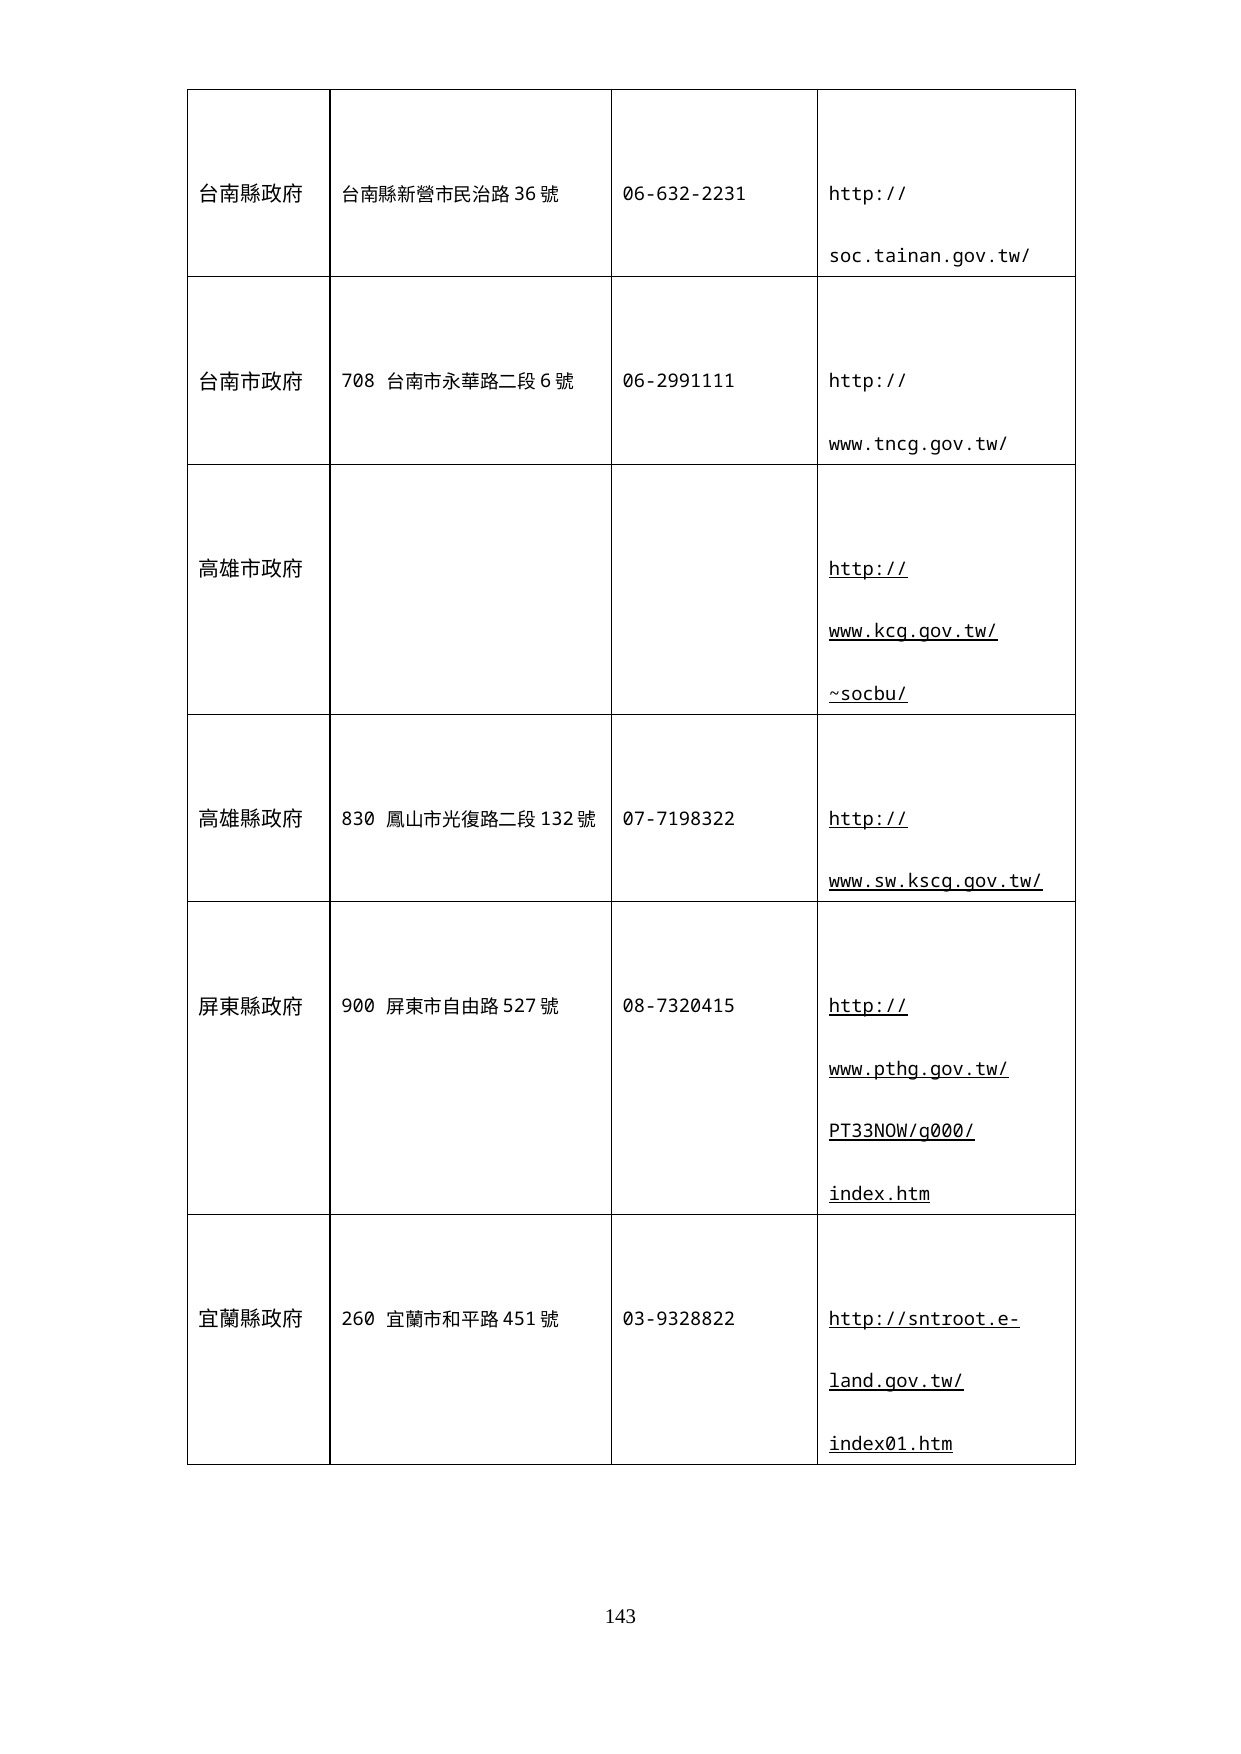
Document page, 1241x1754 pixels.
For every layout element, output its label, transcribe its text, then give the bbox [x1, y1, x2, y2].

table_cell http://soc.tainan.gov.tw/ [818, 90, 1075, 276]
table_cell 07-7198322 [612, 715, 817, 901]
table_cell 08-7320415 [612, 902, 817, 1214]
table_cell 台南縣新營市民治路36號 [331, 90, 611, 276]
table_cell 台南縣政府 [188, 90, 329, 276]
table_cell http://sntroot.e-land.gov.tw/index01.htm [818, 1215, 1075, 1464]
table_cell 高雄縣政府 [188, 715, 329, 901]
table_cell 屏東縣政府 [188, 902, 329, 1214]
table_cell [612, 465, 817, 714]
table_cell http://www.kcg.gov.tw/~socbu/ [818, 465, 1075, 714]
table_cell 900 屏東市自由路527號 [331, 902, 611, 1214]
table_cell 台南市政府 [188, 277, 329, 464]
table_cell 高雄市政府 [188, 465, 329, 714]
table_cell http://www.sw.kscg.gov.tw/ [818, 715, 1075, 901]
table_cell 06-632-2231 [612, 90, 817, 276]
table_cell [331, 465, 611, 714]
table_cell 宜蘭縣政府 [188, 1215, 329, 1464]
table_cell http://www.pthg.gov.tw/PT33NOW/g000/index.htm [818, 902, 1075, 1214]
table_cell http://www.tncg.gov.tw/ [818, 277, 1075, 464]
table_cell 708 台南市永華路二段6號 [331, 277, 611, 464]
table_cell 260 宜蘭市和平路451號 [331, 1215, 611, 1464]
table_cell 830 鳳山市光復路二段132號 [331, 715, 611, 901]
table_cell 06-2991111 [612, 277, 817, 464]
table_cell 03-9328822 [612, 1215, 817, 1464]
